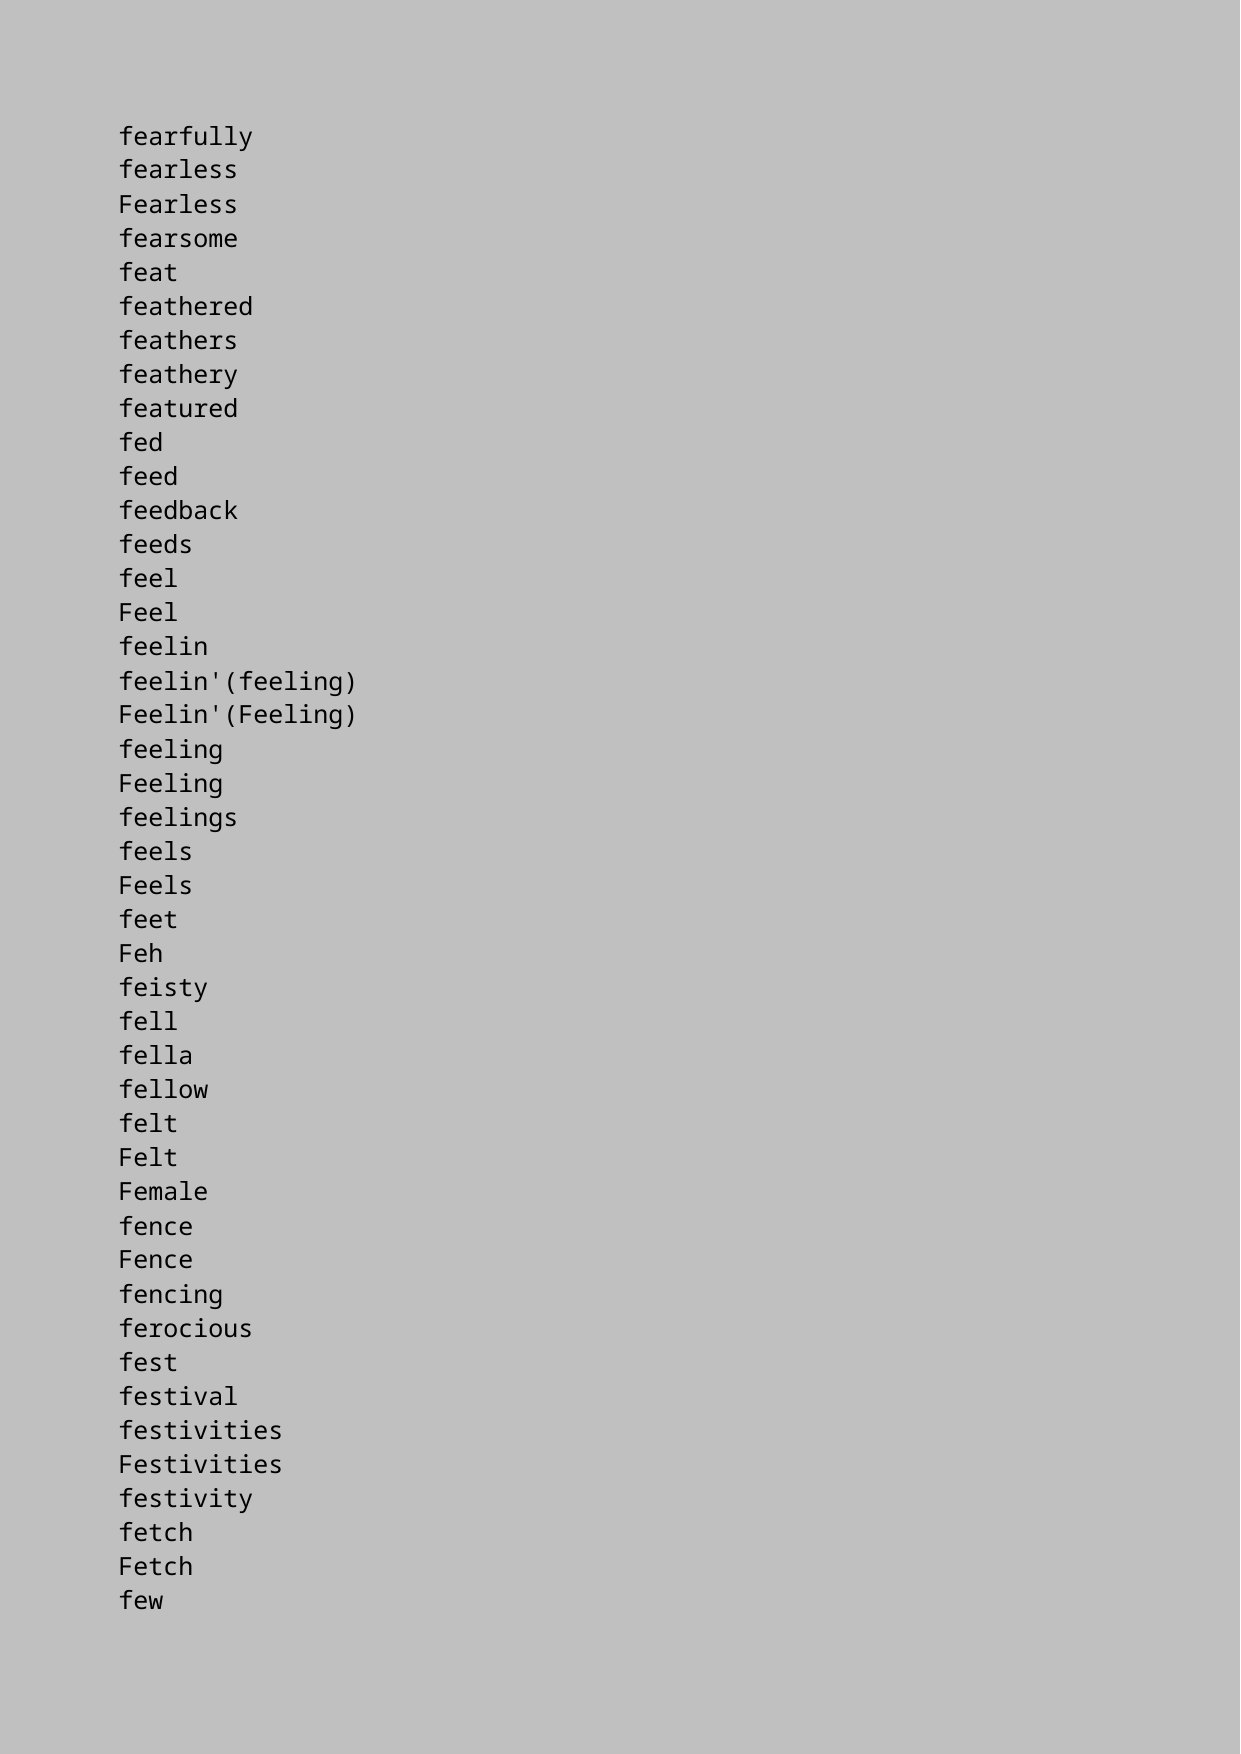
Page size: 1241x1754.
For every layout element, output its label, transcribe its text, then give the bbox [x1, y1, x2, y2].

text Fetch [118, 1549, 1122, 1583]
text feedback [118, 493, 1122, 527]
text festivities [118, 1412, 1122, 1447]
text fence [118, 1208, 1122, 1242]
text feathers [118, 322, 1122, 357]
text Feeling [118, 765, 1122, 799]
text feed [118, 459, 1122, 493]
text featured [118, 391, 1122, 425]
text feisty [118, 970, 1122, 1004]
text fella [118, 1038, 1122, 1072]
text feelin'(feeling) [118, 663, 1122, 697]
text fearsome [118, 220, 1122, 254]
text Festivities [118, 1447, 1122, 1481]
text feathered [118, 288, 1122, 322]
text feelings [118, 799, 1122, 833]
text feelin [118, 629, 1122, 663]
text festivity [118, 1481, 1122, 1515]
text Female [118, 1174, 1122, 1208]
text Fence [118, 1242, 1122, 1276]
text few [118, 1583, 1122, 1617]
text fell [118, 1004, 1122, 1038]
text feeling [118, 731, 1122, 765]
text feathery [118, 357, 1122, 391]
text Feelin'(Feeling) [118, 697, 1122, 731]
text feet [118, 902, 1122, 936]
text feat [118, 254, 1122, 288]
text ferocious [118, 1310, 1122, 1344]
text festival [118, 1378, 1122, 1412]
text fed [118, 425, 1122, 459]
text fencing [118, 1276, 1122, 1310]
text feels [118, 833, 1122, 867]
text fearless [118, 152, 1122, 186]
text fellow [118, 1072, 1122, 1106]
text feeds [118, 527, 1122, 561]
text felt [118, 1106, 1122, 1140]
text fearfully [118, 118, 1122, 152]
text Feel [118, 595, 1122, 629]
text Feels [118, 867, 1122, 902]
text Fearless [118, 186, 1122, 220]
text Felt [118, 1140, 1122, 1174]
text feel [118, 561, 1122, 595]
text fetch [118, 1515, 1122, 1549]
text fest [118, 1344, 1122, 1378]
text Feh [118, 936, 1122, 970]
